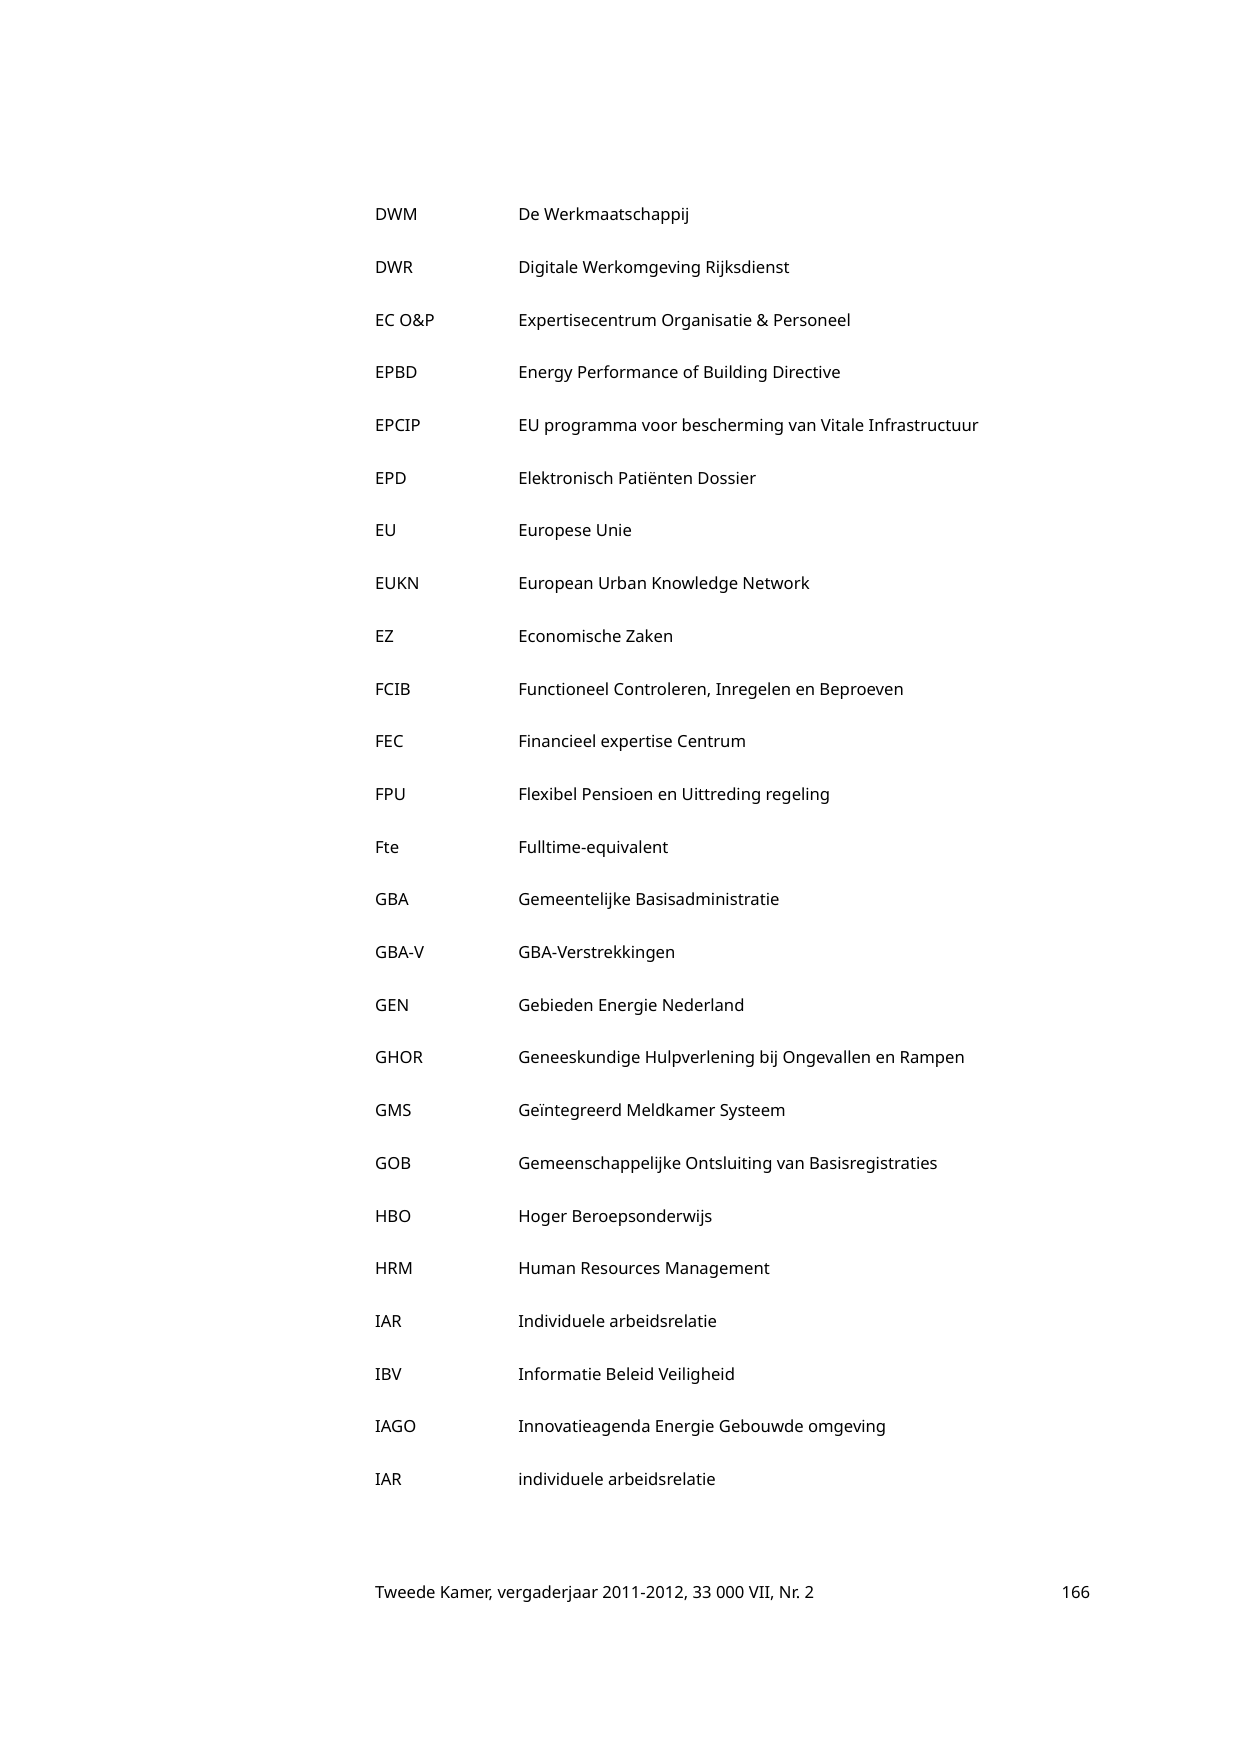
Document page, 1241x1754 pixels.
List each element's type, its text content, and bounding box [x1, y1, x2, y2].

table_cell Individuele arbeidsrelatie [518, 1310, 1090, 1362]
table_cell EU [375, 519, 518, 572]
table_cell Gebieden Energie Nederland [518, 993, 1090, 1046]
table_cell Fte [375, 835, 518, 888]
table_cell De Werkmaatschappij [518, 203, 1090, 255]
table_cell GMS [375, 1099, 518, 1151]
table_cell FCIB [375, 677, 518, 730]
table_cell Geïntegreerd Meldkamer Systeem [518, 1099, 1090, 1151]
table_cell Informatie Beleid Veiligheid [518, 1362, 1090, 1415]
table_cell Digitale Werkomgeving Rijksdienst [518, 255, 1090, 308]
table_cell Expertisecentrum Organisatie & Personeel [518, 308, 1090, 361]
table_cell IBV [375, 1362, 518, 1415]
table_cell Economische Zaken [518, 624, 1090, 677]
table_cell Hoger Beroepsonderwijs [518, 1204, 1090, 1257]
table_cell Innovatieagenda Energie Gebouwde omgeving [518, 1415, 1090, 1468]
table_cell FPU [375, 783, 518, 835]
table_cell Europese Unie [518, 519, 1090, 572]
table_cell EPD [375, 466, 518, 519]
table_cell European Urban Knowledge Network [518, 572, 1090, 624]
table_cell DWM [375, 203, 518, 255]
table_cell GBA-V [375, 941, 518, 993]
table_cell Functioneel Controleren, Inregelen en Beproeven [518, 677, 1090, 730]
table_cell GHOR [375, 1046, 518, 1099]
table_cell Flexibel Pensioen en Uittreding regeling [518, 783, 1090, 835]
table_cell IAR [375, 1468, 518, 1520]
table_cell GOB [375, 1151, 518, 1204]
table_cell GBA-Verstrekkingen [518, 941, 1090, 993]
table_cell Geneeskundige Hulpverlening bij Ongevallen en Rampen [518, 1046, 1090, 1099]
table_cell [375, 150, 518, 203]
table_cell GEN [375, 993, 518, 1046]
table_cell GBA [375, 888, 518, 941]
table_cell Gemeentelijke Basisadministratie [518, 888, 1090, 941]
table_cell EPCIP [375, 414, 518, 466]
table_cell IAGO [375, 1415, 518, 1468]
table_cell DWR [375, 255, 518, 308]
table_cell HBO [375, 1204, 518, 1257]
table_cell EPBD [375, 361, 518, 413]
table_cell individuele arbeidsrelatie [518, 1468, 1090, 1520]
table_cell EUKN [375, 572, 518, 624]
table_cell IAR [375, 1310, 518, 1362]
table_cell Fulltime-equivalent [518, 835, 1090, 888]
table_cell Gemeenschappelijke Ontsluiting van Basisregistraties [518, 1151, 1090, 1204]
table_cell EU programma voor bescherming van Vitale Infrastructuur [518, 414, 1090, 466]
table_cell FEC [375, 730, 518, 782]
table_cell HRM [375, 1257, 518, 1309]
table_cell Energy Performance of Building Directive [518, 361, 1090, 413]
table_cell Human Resources Management [518, 1257, 1090, 1309]
table_cell [518, 150, 1090, 203]
table_cell EC O&P [375, 308, 518, 361]
table_cell Financieel expertise Centrum [518, 730, 1090, 782]
table_cell EZ [375, 624, 518, 677]
table_cell Elektronisch Patiënten Dossier [518, 466, 1090, 519]
